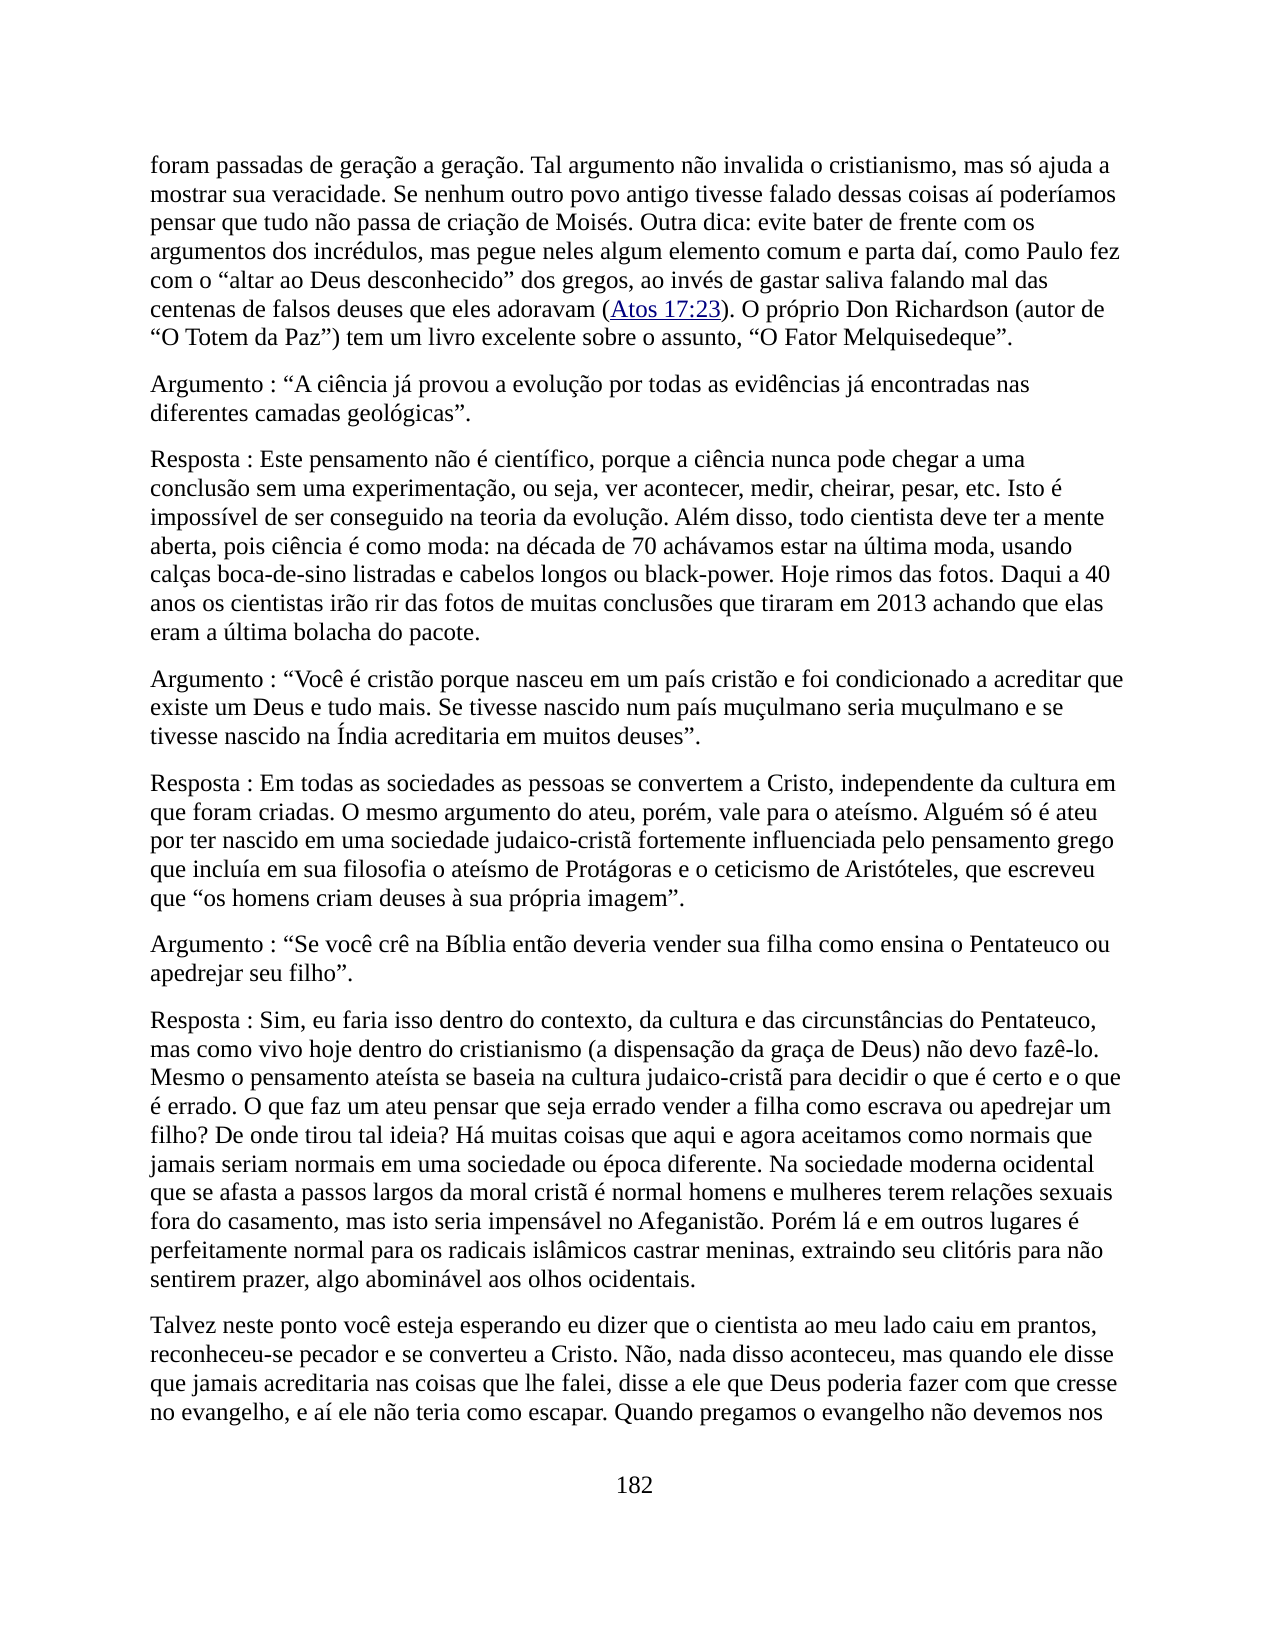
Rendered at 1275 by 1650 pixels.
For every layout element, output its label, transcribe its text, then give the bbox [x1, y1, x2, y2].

text Resposta : Este pensamento não é científico, porque a ciência nunca pode chegar a uma conclusão sem uma experimentação, ou seja, ver acontecer, medir, cheirar, pesar, etc. Isto é impossível de ser conseguido na teoria da evolução. Além disso, todo cientista deve ter a mente aberta, pois ciência é como moda: na década de 70 achávamos estar na última moda, usando calças boca-de-sino listradas e cabelos longos ou black-power. Hoje rimos das fotos. Daqui a 40 anos os cientistas irão rir das fotos de muitas conclusões que tiraram em 2013 achando que elas eram a última bolacha do pacote. [150, 444, 1125, 646]
text Argumento : “Você é cristão porque nasceu em um país cristão e foi condicionado a acreditar que existe um Deus e tudo mais. Se tivesse nascido num país muçulmano seria muçulmano e se tivesse nascido na Índia acreditaria em muitos deuses”. [150, 664, 1125, 750]
text Argumento : “A ciência já provou a evolução por todas as evidências já encontradas nas diferentes camadas geológicas”. [150, 369, 1125, 427]
text Talvez neste ponto você esteja esperando eu dizer que o cientista ao meu lado caiu em prantos, reconheceu-se pecador e se converteu a Cristo. Não, nada disso aconteceu, mas quando ele disse que jamais acreditaria nas coisas que lhe falei, disse a ele que Deus poderia fazer com que cresse no evangelho, e aí ele não teria como escapar. Quando pregamos o evangelho não devemos nos [150, 1310, 1125, 1425]
text Resposta : Em todas as sociedades as pessoas se convertem a Cristo, independente da cultura em que foram criadas. O mesmo argumento do ateu, porém, vale para o ateísmo. Alguém só é ateu por ter nascido em uma sociedade judaico-cristã fortemente influenciada pelo pensamento grego que incluía em sua filosofia o ateísmo de Protágoras e o ceticismo de Aristóteles, que escreveu que “os homens criam deuses à sua própria imagem”. [150, 768, 1125, 912]
text Resposta : Sim, eu faria isso dentro do contexto, da cultura e das circunstâncias do Pentateuco, mas como vivo hoje dentro do cristianismo (a dispensação da graça de Deus) não devo fazê-lo. Mesmo o pensamento ateísta se baseia na cultura judaico-cristã para decidir o que é certo e o que é errado. O que faz um ateu pensar que seja errado vender a filha como escrava ou apedrejar um filho? De onde tirou tal ideia? Há muitas coisas que aqui e agora aceitamos como normais que jamais seriam normais em uma sociedade ou época diferente. Na sociedade moderna ocidental que se afasta a passos largos da moral cristã é normal homens e mulheres terem relações sexuais fora do casamento, mas isto seria impensável no Afeganistão. Porém lá e em outros lugares é perfeitamente normal para os radicais islâmicos castrar meninas, extraindo seu clitóris para não sentirem prazer, algo abominável aos olhos ocidentais. [150, 1005, 1125, 1292]
text foram passadas de geração a geração. Tal argumento não invalida o cristianismo, mas só ajuda a mostrar sua veracidade. Se nenhum outro povo antigo tivesse falado dessas coisas aí poderíamos pensar que tudo não passa de criação de Moisés. Outra dica: evite bater de frente com os argumentos dos incrédulos, mas pegue neles algum elemento comum e parta daí, como Paulo fez com o “altar ao Deus desconhecido” dos gregos, ao invés de gastar saliva falando mal das centenas de falsos deuses que eles adoravam (Atos 17:23). O próprio Don Richardson (autor de “O Totem da Paz”) tem um livro excelente sobre o assunto, “O Fator Melquisedeque”. [150, 150, 1125, 351]
text Argumento : “Se você crê na Bíblia então deveria vender sua filha como ensina o Pentateuco ou apedrejar seu filho”. [150, 929, 1125, 987]
